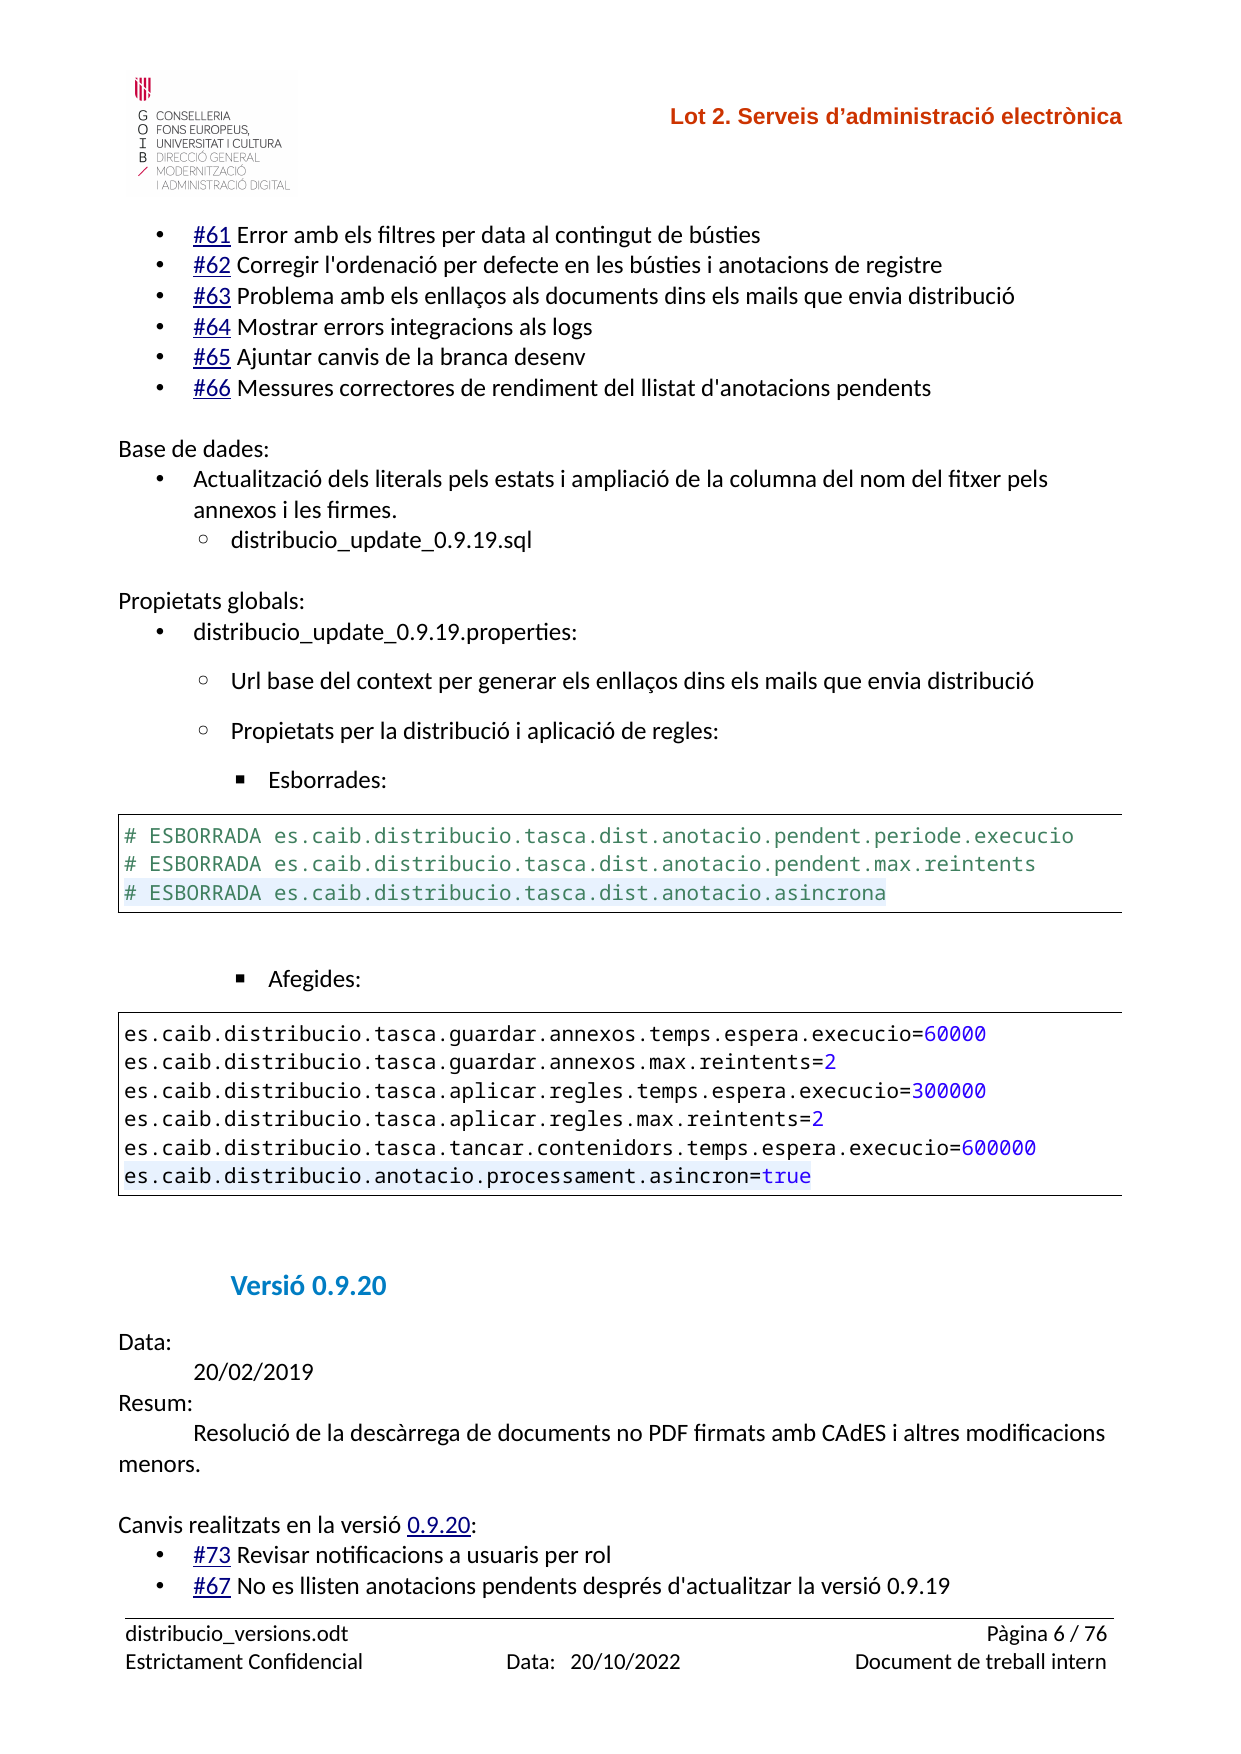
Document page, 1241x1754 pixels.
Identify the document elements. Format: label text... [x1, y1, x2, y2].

list #66 Messures correctores de rendiment del llistat d'anotacions pendents [156, 372, 1122, 402]
list distribucio_update_0.9.19.properties: [156, 616, 1122, 646]
list #64 Mostrar errors integracions als logs [156, 311, 1122, 341]
text Propietats globals: [118, 585, 1122, 616]
table_header # ESBORRADA es.caib.distribucio.tasca.dist.anotacio.pendent.periode.execucio # ESBORRADA es.caib.distribucio.tasca.dist.anotacio.pendent.max.reintents # ESBORRADA es.caib.distribucio.tasca.dist.anotacio.asincrona [119, 815, 1122, 912]
text Canvis realitzats en la versió 0.9.20: [118, 1509, 1122, 1539]
list #73 Revisar notificacions a usuaris per rol [156, 1539, 1122, 1570]
picture [126, 70, 299, 197]
subtitle Versió 0.9.20 [153, 1267, 1122, 1302]
list Propietats per la distribució i aplicació de regles: [193, 715, 1122, 746]
list Url base del context per generar els enllaços dins els mails que envia distribució [193, 666, 1122, 696]
list Esborrades: [231, 765, 1122, 795]
text Resum: [118, 1387, 1122, 1417]
text Data: [118, 1326, 1122, 1356]
table_header es.caib.distribucio.tasca.guardar.annexos.temps.espera.execucio=60000 es.caib.distribucio.tasca.guardar.annexos.max.reintents=2 es.caib.distribucio.tasca.aplicar.regles.temps.espera.execucio=300000 es.caib.distribucio.tasca.aplicar.regles.max.reintents=2 es.caib.distribucio.tasca.tancar.contenidors.temps.espera.execucio=600000 es.caib.distribucio.anotacio.processament.asincron=true [119, 1013, 1122, 1195]
text Resolució de la descàrrega de documents no PDF firmats amb CAdES i altres modificacions menors. [118, 1417, 1122, 1478]
list #62 Corregir l'ordenació per defecte en les bústies i anotacions de registre [156, 250, 1122, 280]
text 20/02/2019 [118, 1356, 1122, 1387]
list #65 Ajuntar canvis de la branca desenv [156, 341, 1122, 372]
list distribucio_update_0.9.19.sql [193, 524, 1122, 555]
list #67 No es llisten anotacions pendents després d'actualitzar la versió 0.9.19 [156, 1570, 1122, 1601]
list Actualització dels literals pels estats i ampliació de la columna del nom del fitxer pels annexos i les firmes. [156, 463, 1122, 524]
list #61 Error amb els filtres per data al contingut de bústies [156, 219, 1122, 250]
text Base de dades: [118, 433, 1122, 463]
list Afegides: [231, 963, 1122, 993]
list #63 Problema amb els enllaços als documents dins els mails que envia distribució [156, 280, 1122, 311]
